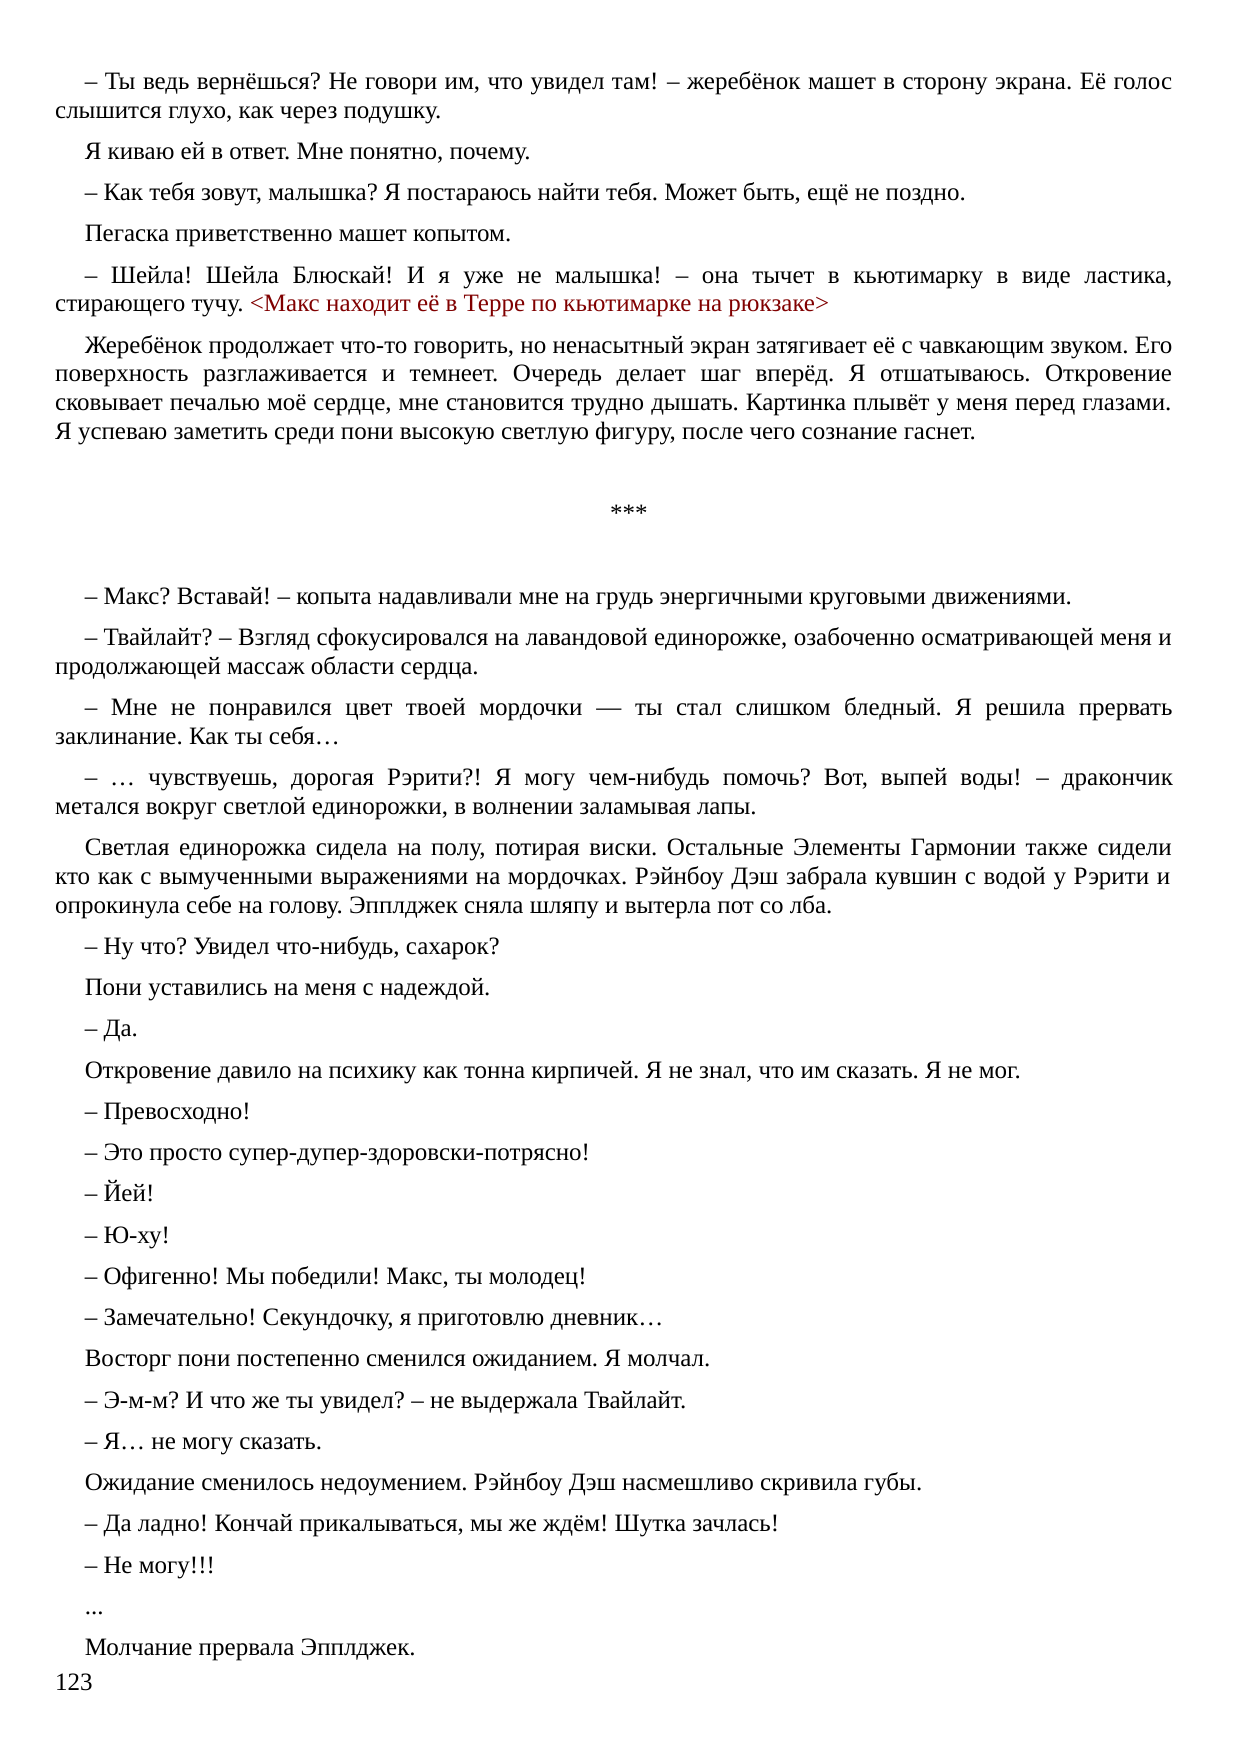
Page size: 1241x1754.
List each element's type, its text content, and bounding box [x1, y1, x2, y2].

text – Да. [55, 1013, 1173, 1042]
text – Как тебя зовут, малышка? Я постараюсь найти тебя. Может быть, ещё не поздно. [55, 177, 1173, 206]
text – Ты ведь вернёшься? Не говори им, что увидел там! – жеребёнок машет в сторону экрана. Её голос слышится глухо, как через подушку. [55, 66, 1173, 123]
text Пони уставились на меня с надеждой. [55, 972, 1173, 1001]
text – Замечательно! Секундочку, я приготовлю дневник… [55, 1302, 1173, 1331]
text – Ю-ху! [55, 1220, 1173, 1248]
text ... [55, 1591, 1173, 1620]
text Светлая единорожка сидела на полу, потирая виски. Остальные Элементы Гармонии также сидели кто как с вымученными выражениями на мордочках. Рэйнбоу Дэш забрала кувшин с водой у Рэрити и опрокинула себе на голову. Эпплджек сняла шляпу и вытерла пот со лба. [55, 832, 1173, 918]
text – Не могу!!! [55, 1550, 1173, 1578]
text Ожидание сменилось недоумением. Рэйнбоу Дэш насмешливо скривила губы. [55, 1467, 1173, 1496]
text – Мне не понравился цвет твоей мордочки — ты стал слишком бледный. Я решила прервать заклинание. Как ты себя… [55, 692, 1173, 750]
text Молчание прервала Эпплджек. [55, 1632, 1173, 1661]
text – Йей! [55, 1178, 1173, 1207]
text Восторг пони постепенно сменился ожиданием. Я молчал. [55, 1343, 1173, 1372]
text – Да ладно! Кончай прикалываться, мы же ждём! Шутка зачлась! [55, 1508, 1173, 1537]
text – Я… не могу сказать. [55, 1426, 1173, 1455]
text – Твайлайт? – Взгляд сфокусировался на лавандовой единорожке, озабоченно осматривающей меня и продолжающей массаж области сердца. [55, 622, 1173, 680]
text – … чувствуешь, дорогая Рэрити?! Я могу чем-нибудь помочь? Вот, выпей воды! – дракончик метался вокруг светлой единорожки, в волнении заламывая лапы. [55, 762, 1173, 820]
text *** [55, 498, 1173, 527]
text Жеребёнок продолжает что-то говорить, но ненасытный экран затягивает её с чавкающим звуком. Его поверхность разглаживается и темнеет. Очередь делает шаг вперёд. Я отшатываюсь. Откровение сковывает печалью моё сердце, мне становится трудно дышать. Картинка плывёт у меня перед глазами. Я успеваю заметить среди пони высокую светлую фигуру, после чего сознание гаснет. [55, 330, 1173, 445]
text – Макс? Вставай! – копыта надавливали мне на грудь энергичными круговыми движениями. [55, 581, 1173, 610]
text – Шейла! Шейла Блюскай! И я уже не малышка! – она тычет в кьютимарку в виде ластика, стирающего тучу. <Макс находит её в Терре по кьютимарке на рюкзаке> [55, 260, 1173, 317]
text – Превосходно! [55, 1096, 1173, 1125]
text – Ну что? Увидел что-нибудь, сахарок? [55, 931, 1173, 960]
text – Это просто супер-дупер-здоровски-потрясно! [55, 1137, 1173, 1166]
text – Э-м-м? И что же ты увидел? – не выдержала Твайлайт. [55, 1385, 1173, 1413]
text Я киваю ей в ответ. Мне понятно, почему. [55, 136, 1173, 165]
text Откровение давило на психику как тонна кирпичей. Я не знал, что им сказать. Я не мог. [55, 1055, 1173, 1083]
text – Офигенно! Мы победили! Макс, ты молодец! [55, 1261, 1173, 1290]
text Пегаска приветственно машет копытом. [55, 218, 1173, 247]
